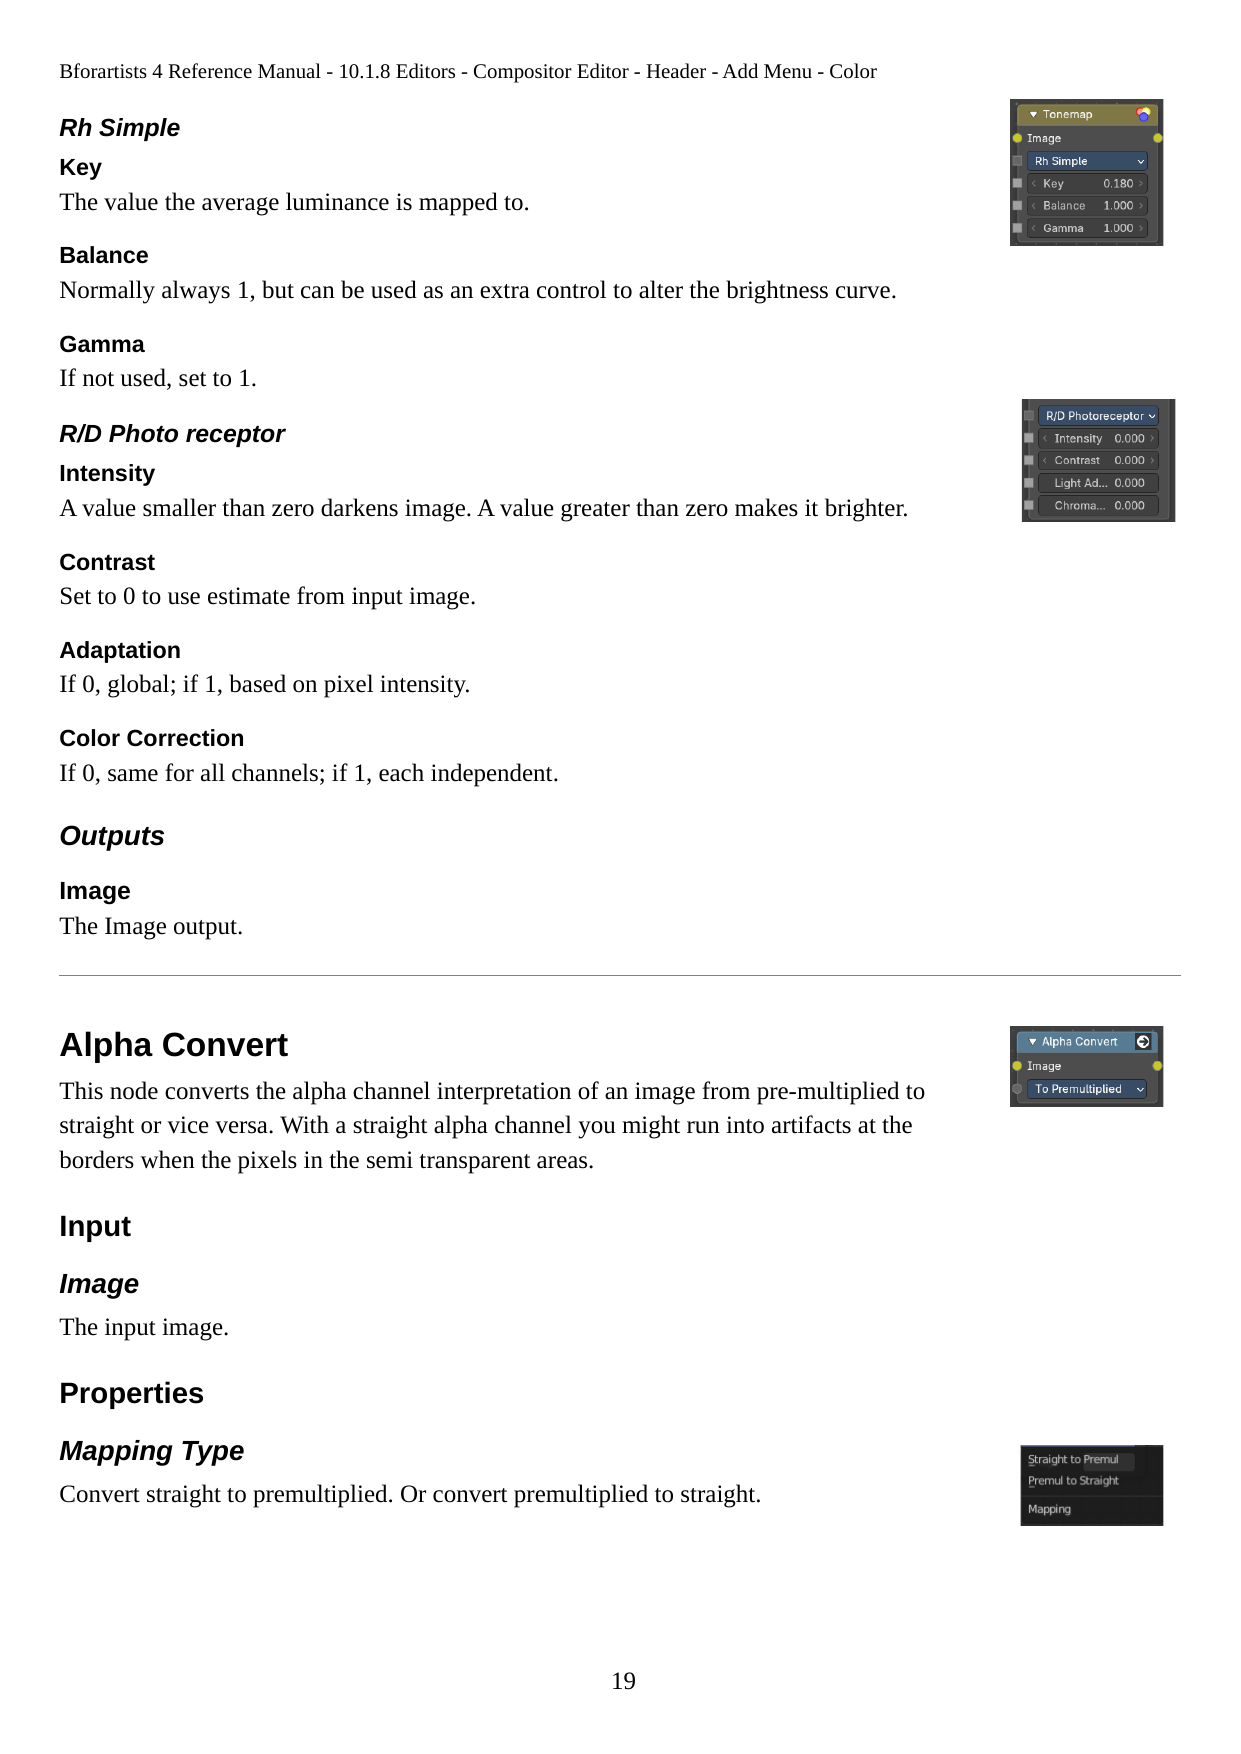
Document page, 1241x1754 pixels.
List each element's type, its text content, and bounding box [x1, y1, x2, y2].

subtitle Mapping Type [59, 1434, 1181, 1466]
picture [1020, 1445, 1164, 1526]
subtitle Adaptation [59, 636, 1181, 663]
text If not used, set to 1. [59, 363, 1181, 392]
picture [1021, 399, 1176, 522]
subtitle [1164, 154, 1181, 180]
text The value the average luminance is mapped to. [59, 187, 1010, 215]
text The input image. [59, 1312, 1181, 1341]
subtitle [1164, 113, 1181, 141]
picture [1010, 99, 1164, 246]
subtitle Image [59, 1267, 1181, 1299]
subtitle Gamma [59, 330, 1181, 357]
subtitle Input [59, 1209, 1181, 1242]
subtitle Intensity [59, 460, 1021, 486]
subtitle Balance [59, 242, 1181, 269]
subtitle Color Correction [59, 725, 1181, 751]
subtitle Alpha Convert [59, 1025, 1181, 1064]
text Convert straight to premultiplied. Or convert premultiplied to straight. [59, 1479, 1020, 1507]
subtitle Outputs [59, 819, 1181, 851]
subtitle Rh Simple [59, 113, 1010, 141]
subtitle Key [59, 154, 1010, 180]
subtitle Image [59, 876, 1181, 905]
text Set to 0 to use estimate from input image. [59, 581, 1181, 610]
text Normally always 1, but can be used as an extra control to alter the brightness curve. [59, 275, 1181, 304]
text The Image output. [59, 911, 1181, 940]
subtitle R/D Photo receptor [59, 419, 1021, 447]
text This node converts the alpha channel interpretation of an image from pre-multiplied to straight or vice versa. With a straight alpha channel you might run into artifacts at the borders when the pixels in the semi transparent areas. [59, 1076, 1181, 1174]
text If 0, global; if 1, based on pixel intensity. [59, 669, 1181, 698]
text A value smaller than zero darkens image. A value greater than zero makes it brighter. [59, 493, 1021, 521]
subtitle Contrast [59, 548, 1181, 575]
picture [1010, 1026, 1164, 1107]
text If 0, same for all channels; if 1, each independent. [59, 758, 1181, 786]
subtitle Properties [59, 1376, 1181, 1409]
